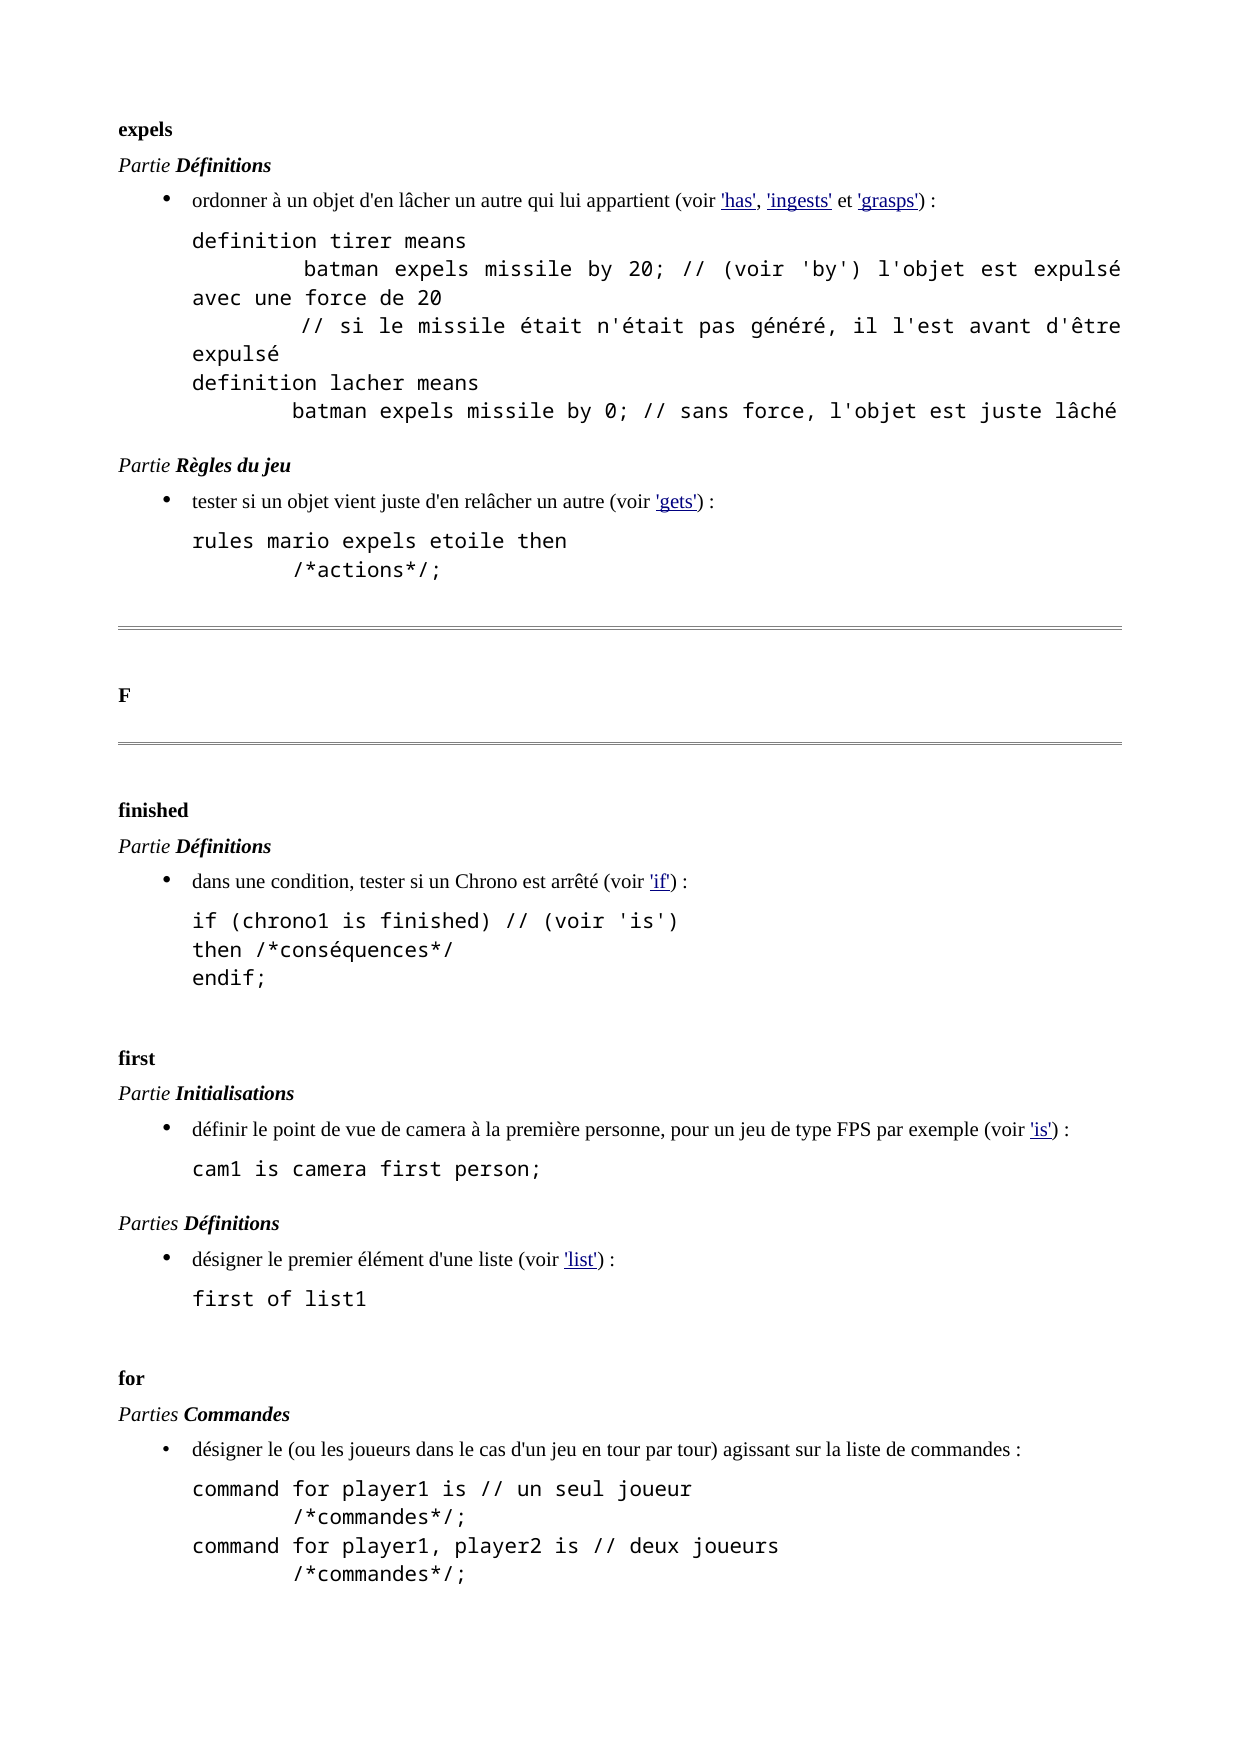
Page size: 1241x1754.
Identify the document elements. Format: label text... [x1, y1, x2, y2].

text Parties Commandes [118, 1403, 1122, 1426]
list then /*conséquences*/ [162, 935, 1122, 963]
list dans une condition, tester si un Chrono est arrêté (voir 'if') : [162, 870, 1122, 894]
list /*commandes*/; [162, 1502, 1122, 1531]
subtitle first [118, 1046, 1122, 1069]
list endif; [162, 963, 1122, 992]
list batman expels missile by 20; // (voir 'by') l'objet est expulsé avec une force de 20 [162, 254, 1122, 311]
list tester si un objet vient juste d'en relâcher un autre (voir 'gets') : [162, 490, 1122, 514]
list if (chrono1 is finished) // (voir 'is') [162, 907, 1122, 935]
subtitle F [118, 683, 1122, 707]
text Partie Définitions [118, 154, 1122, 177]
list cam1 is camera first person; [162, 1154, 1122, 1183]
subtitle expels [118, 118, 1122, 141]
list désigner le (ou les joueurs dans le cas d'un jeu en tour par tour) agissant sur la liste de commandes : [162, 1438, 1122, 1461]
subtitle finished [118, 799, 1122, 822]
list definition tirer means [162, 226, 1122, 254]
subtitle for [118, 1367, 1122, 1390]
text Parties Définitions [118, 1212, 1122, 1235]
text Partie Initialisations [118, 1082, 1122, 1105]
list first of list1 [162, 1284, 1122, 1313]
list command for player1, player2 is // deux joueurs [162, 1531, 1122, 1559]
text Partie Règles du jeu [118, 454, 1122, 477]
list // si le missile était n'était pas généré, il l'est avant d'être expulsé [162, 311, 1122, 368]
list rules mario expels etoile then [162, 526, 1122, 555]
list ordonner à un objet d'en lâcher un autre qui lui appartient (voir 'has', 'ingests' et 'grasps') : [162, 189, 1122, 213]
list désigner le premier élément d'une liste (voir 'list') : [162, 1248, 1122, 1272]
list batman expels missile by 0; // sans force, l'objet est juste lâché [162, 396, 1122, 425]
list definition lacher means [162, 368, 1122, 396]
list /*commandes*/; [162, 1559, 1122, 1588]
list définir le point de vue de camera à la première personne, pour un jeu de type FPS par exemple (voir 'is') : [162, 1118, 1122, 1142]
text Partie Définitions [118, 834, 1122, 858]
list /*actions*/; [162, 555, 1122, 583]
list command for player1 is // un seul joueur [162, 1474, 1122, 1502]
